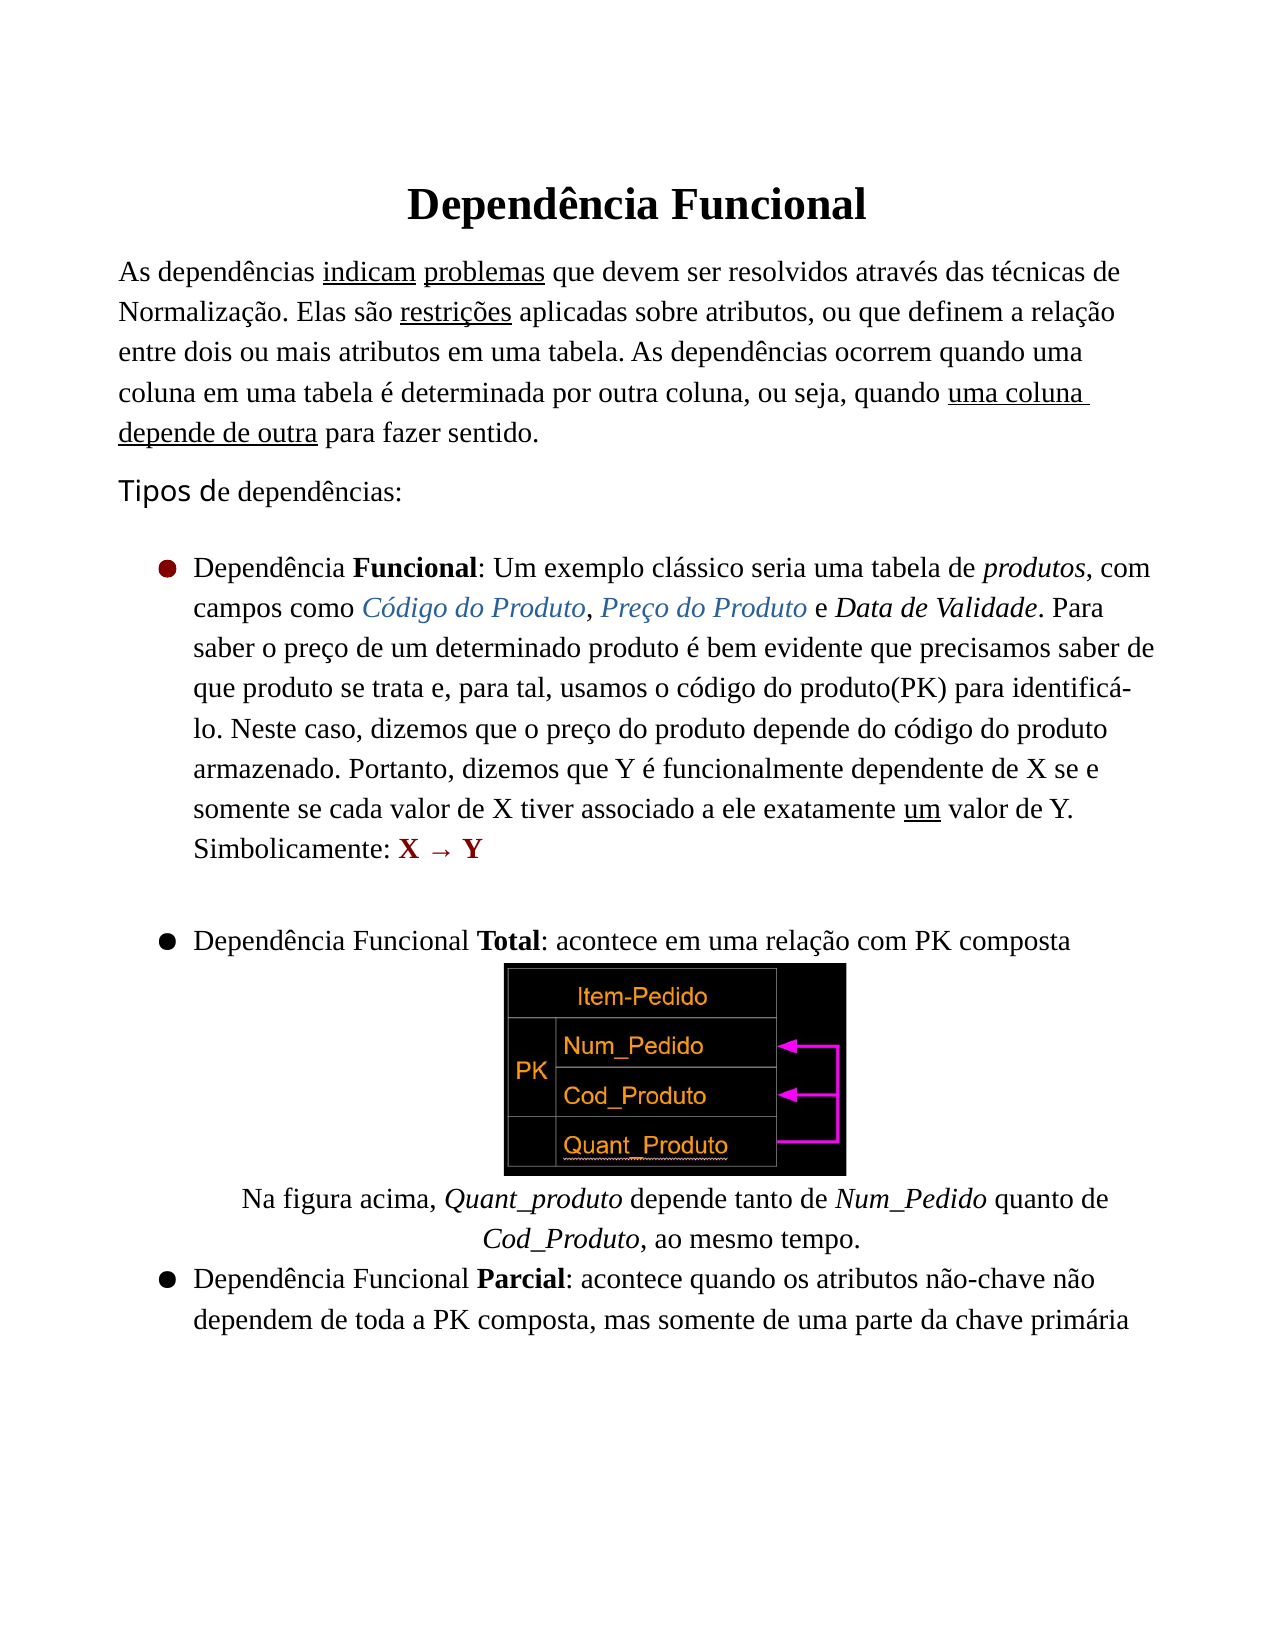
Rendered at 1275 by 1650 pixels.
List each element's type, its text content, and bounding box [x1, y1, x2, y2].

text Dependência Funcional [118, 176, 1157, 229]
text As dependências indicam problemas que devem ser resolvidos através das técnicas de Normalização. Elas são restrições aplicadas sobre atributos, ou que definem a relação entre dois ou mais atributos em uma tabela. As dependências ocorrem quando uma coluna em uma tabela é determinada por outra coluna, ou seja, quando uma coluna depende de outra para fazer sentido. [118, 254, 1157, 448]
list Dependência Funcional Total: acontece em uma relação com PK composta [156, 923, 1157, 957]
picture [503, 963, 847, 1176]
list Na figura acima, Quant_produto depende tanto de Num_Pedido quanto de Cod_Produto, ao mesmo tempo. [156, 1181, 1157, 1255]
list Dependência Funcional Parcial: acontece quando os atributos não-chave não dependem de toda a PK composta, mas somente de uma parte da chave primária [156, 1261, 1157, 1335]
list Dependência Funcional: Um exemplo clássico seria uma tabela de produtos, com campos como Código do Produto, Preço do Produto e Data de Validade. Para saber o preço de um determinado produto é bem evidente que precisamos saber de que produto se trata e, para tal, usamos o código do produto(PK) para identificá-lo. Neste caso, dizemos que o preço do produto depende do código do produto armazenado. Portanto, dizemos que Y é funcionalmente dependente de X se e somente se cada valor de X tiver associado a ele exatamente um valor de Y. Simbolicamente: X → Y [156, 550, 1157, 899]
text Tipos de dependências: [118, 470, 1157, 509]
